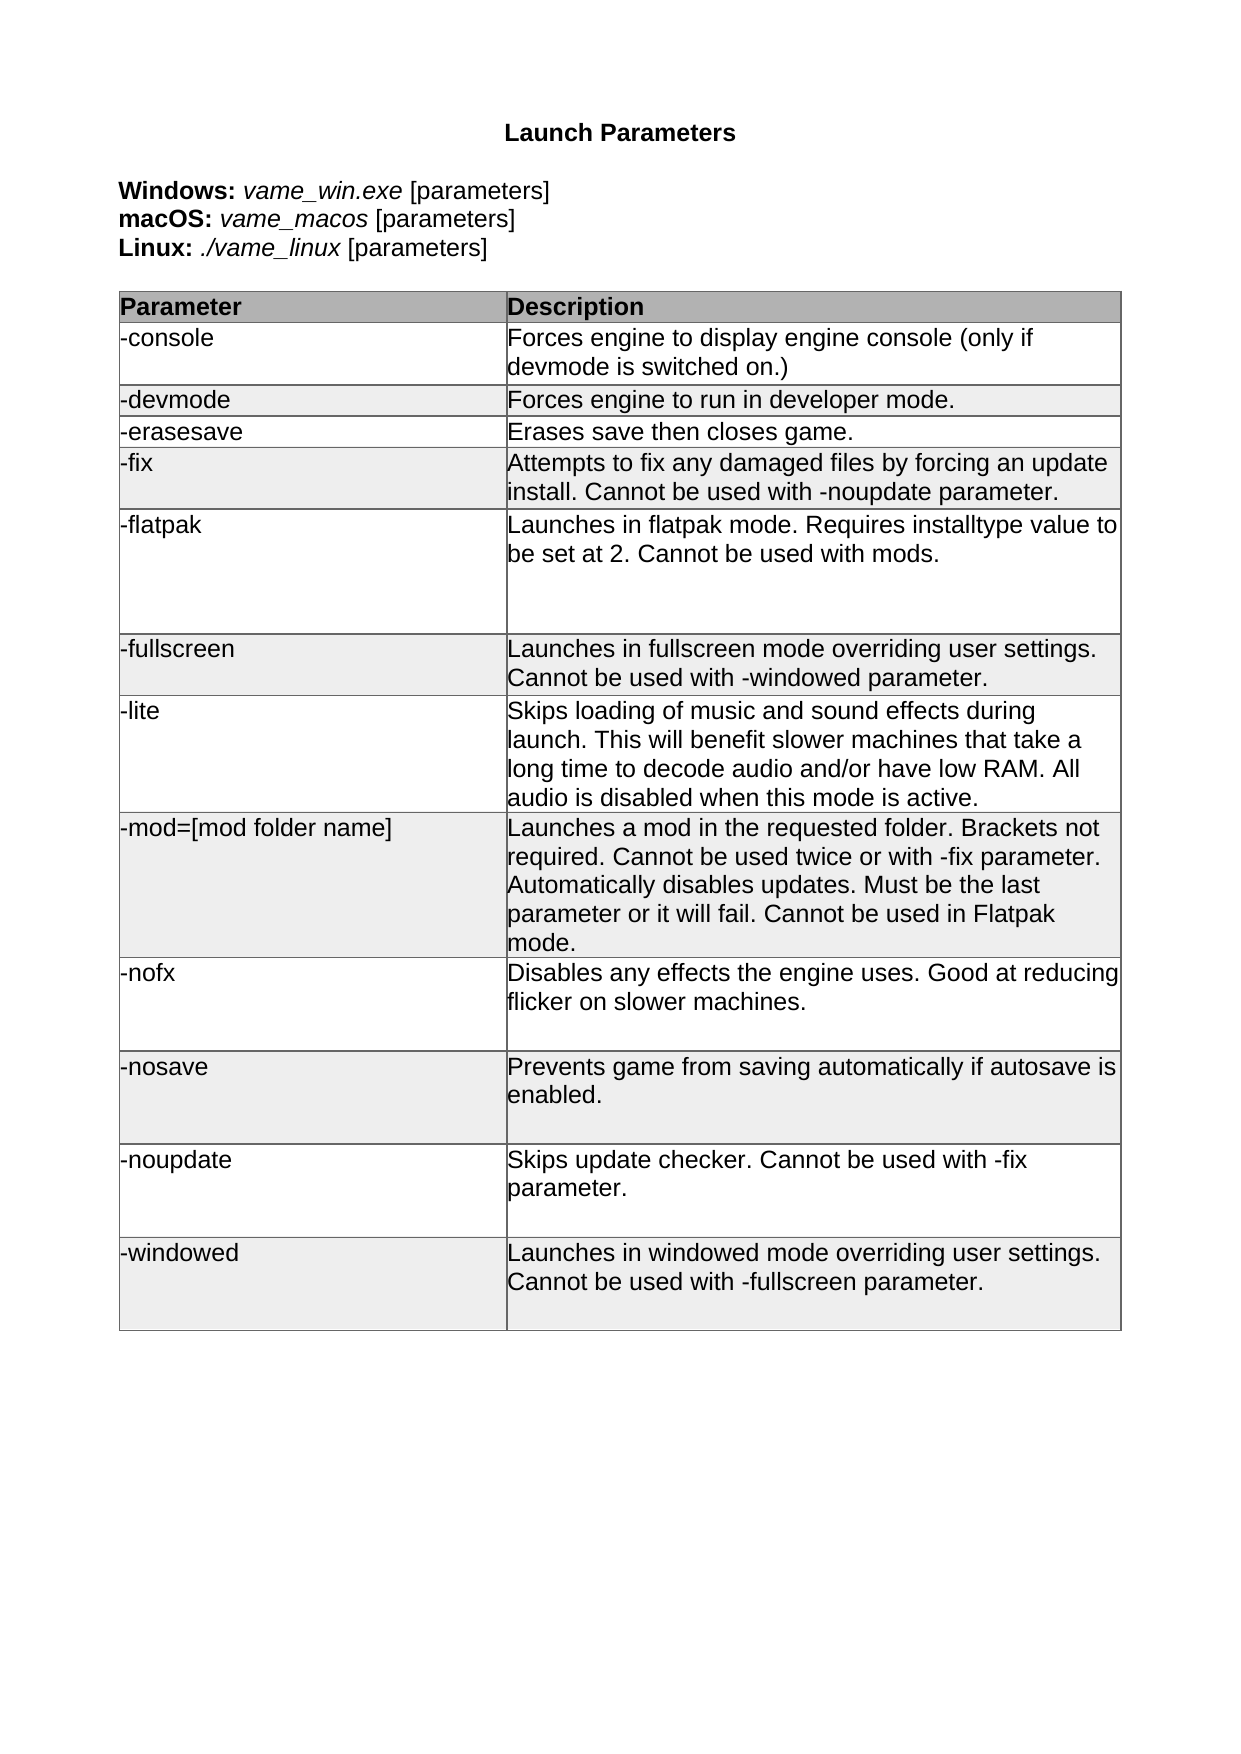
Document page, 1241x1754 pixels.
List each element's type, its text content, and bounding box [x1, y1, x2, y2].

table_cell Launches a mod in the requested folder. Brackets not required. Cannot be used twice or with -fix parameter. Automatically disables updates. Must be the last parameter or it will fail. Cannot be used in Flatpak mode. [508, 813, 1120, 957]
table_cell Forces engine to run in developer mode. [508, 386, 1120, 415]
text Windows: vame_win.exe [parameters] [118, 176, 1122, 204]
table_cell Skips loading of music and sound effects during launch. This will benefit slower machines that take a long time to decode audio and/or have low RAM. All audio is disabled when this mode is active. [508, 696, 1120, 811]
table_cell Launches in windowed mode overriding user settings. Cannot be used with -fullscreen parameter. [508, 1238, 1120, 1329]
table_cell -windowed [120, 1238, 506, 1329]
table_cell Attempts to fix any damaged files by forcing an update install. Cannot be used with -noupdate parameter. [508, 448, 1120, 508]
table_cell Launches in flatpak mode. Requires installtype value to be set at 2. Cannot be used with mods. [508, 510, 1120, 633]
table_header Description [508, 292, 1120, 322]
table_cell -fullscreen [120, 635, 506, 695]
table_header Parameter [120, 292, 506, 322]
table_cell -flatpak [120, 510, 506, 633]
text macOS: vame_macos [parameters] [118, 204, 1122, 233]
table_cell Disables any effects the engine uses. Good at reducing flicker on slower machines. [508, 958, 1120, 1050]
table_cell -nofx [120, 958, 506, 1050]
table_cell Launches in fullscreen mode overriding user settings. Cannot be used with -windowed parameter. [508, 635, 1120, 695]
subtitle Launch Parameters [118, 118, 1122, 147]
table_cell -devmode [120, 386, 506, 415]
table_cell -noupdate [120, 1145, 506, 1236]
table_cell -lite [120, 696, 506, 811]
table_cell -mod=[mod folder name] [120, 813, 506, 957]
table_cell -erasesave [120, 417, 506, 446]
text Linux: ./vame_linux [parameters] [118, 233, 1122, 262]
table_cell Prevents game from saving automatically if autosave is enabled. [508, 1052, 1120, 1143]
table_cell -console [120, 323, 506, 384]
table_cell Forces engine to display engine console (only if devmode is switched on.) [508, 323, 1120, 384]
table_cell Skips update checker. Cannot be used with -fix parameter. [508, 1145, 1120, 1236]
table_cell -nosave [120, 1052, 506, 1143]
table_cell -fix [120, 448, 506, 508]
table_cell Erases save then closes game. [508, 417, 1120, 446]
